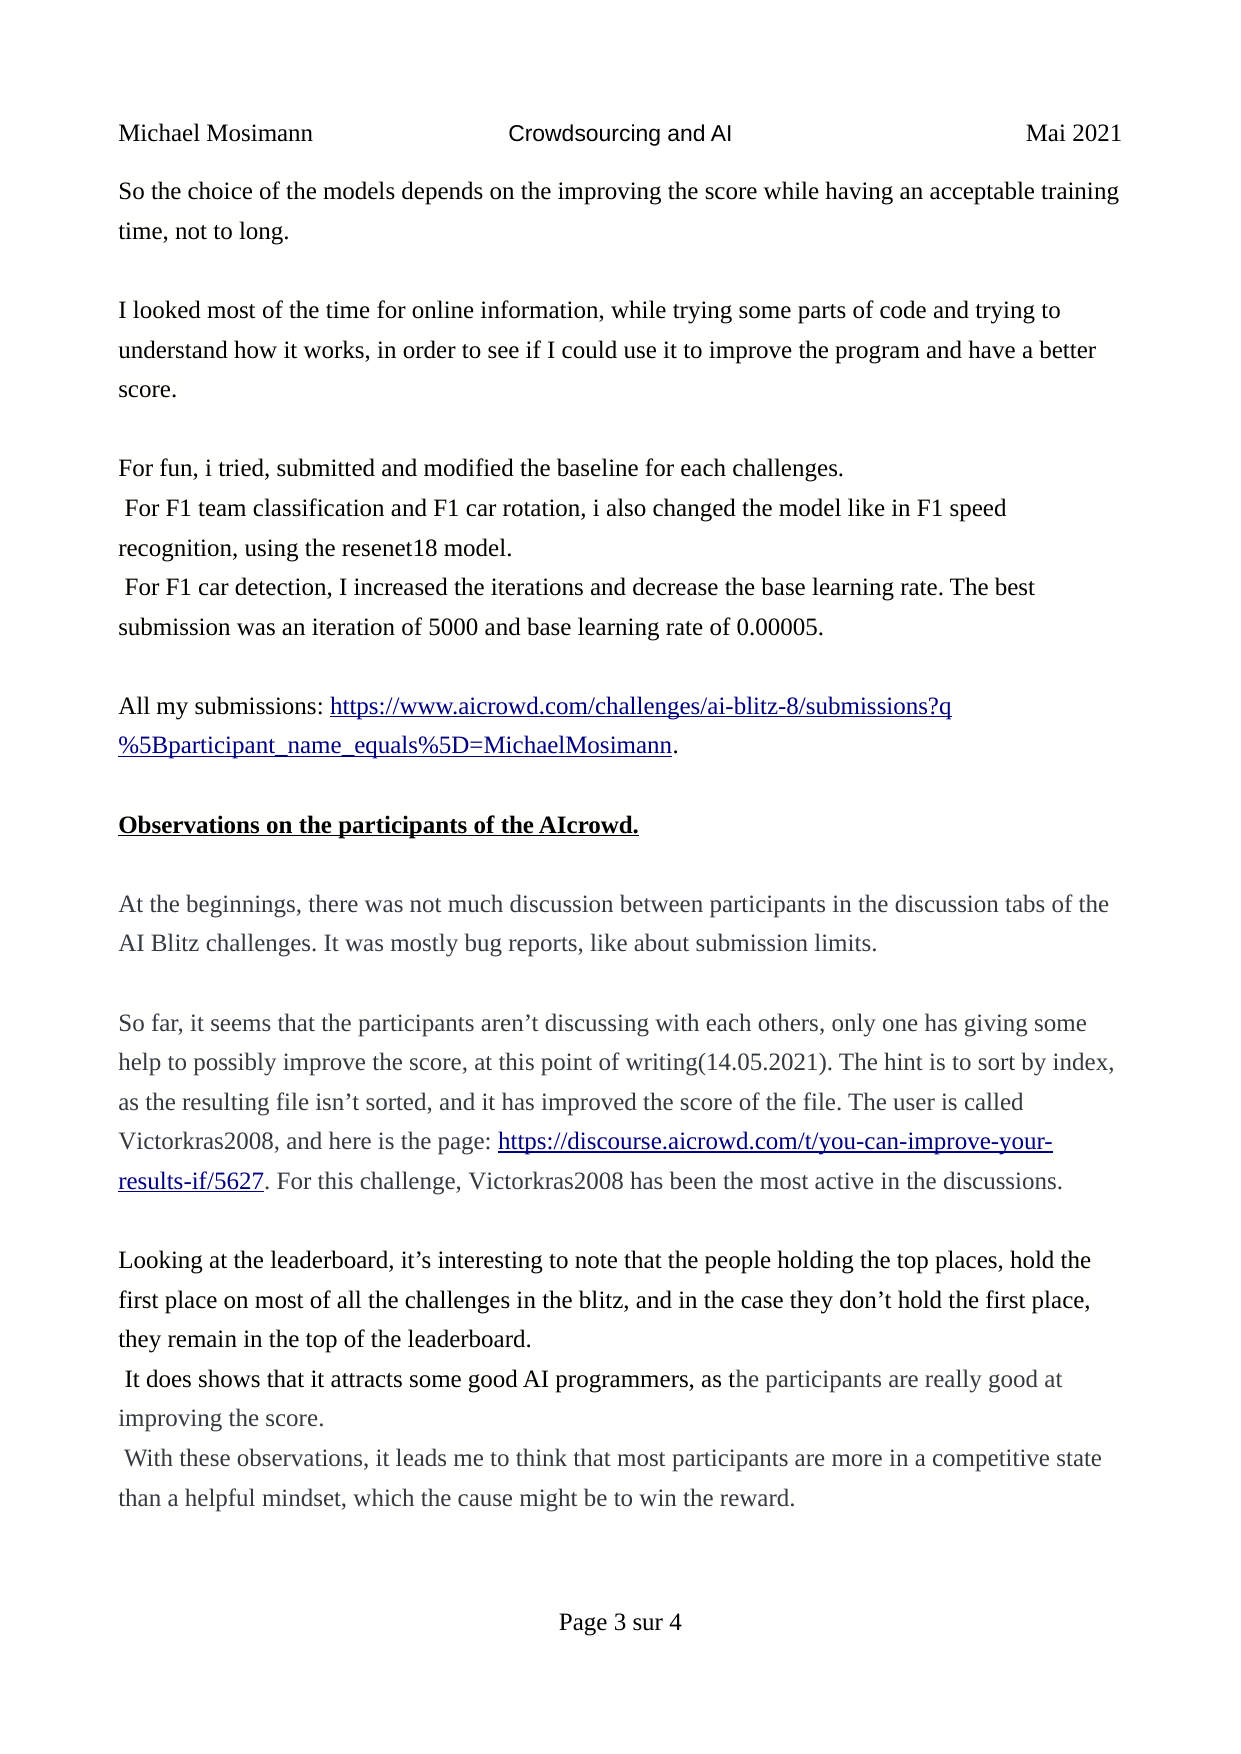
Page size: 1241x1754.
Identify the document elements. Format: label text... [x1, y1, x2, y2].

text All my submissions: https://www.aicrowd.com/challenges/ai-blitz-8/submissions?q%5Bparticipant_name_equals%5D=MichaelMosimann. [118, 691, 1122, 759]
text So the choice of the models depends on the improving the score while having an acceptable training time, not to long. [118, 176, 1122, 245]
text Observations on the participants of the AIcrowd. [118, 810, 1122, 838]
text At the beginnings, there was not much discussion between participants in the discussion tabs of the AI Blitz challenges. It was mostly bug reports, like about submission limits. [118, 889, 1122, 957]
text It does shows that it attracts some good AI programmers, as the participants are really good at improving the score. [118, 1364, 1122, 1432]
text So far, it seems that the participants aren’t discussing with each others, only one has giving some help to possibly improve the score, at this point of writing(14.05.2021). The hint is to sort by index, as the resulting file isn’t sorted, and it has improved the score of the file. The user is called Victorkras2008, and here is the page: https://discourse.aicrowd.com/t/you-can-improve-your-results-if/5627. For this challenge, Victorkras2008 has been the most active in the discussions. [118, 1008, 1122, 1195]
text For F1 team classification and F1 car rotation, i also changed the model like in F1 speed recognition, using the resenet18 model. [118, 493, 1122, 561]
text I looked most of the time for online information, while trying some parts of code and trying to understand how it works, in order to see if I could use it to improve the program and have a better score. [118, 295, 1122, 403]
text With these observations, it leads me to think that most participants are more in a competitive state than a helpful mindset, which the cause might be to win the reward. [118, 1443, 1122, 1511]
text For fun, i tried, submitted and modified the baseline for each challenges. [118, 453, 1122, 482]
text For F1 car detection, I increased the iterations and decrease the base learning rate. The best submission was an iteration of 5000 and base learning rate of 0.00005. [118, 572, 1122, 641]
text Looking at the leaderboard, it’s interesting to note that the people holding the top places, hold the first place on most of all the challenges in the blitz, and in the case they don’t hold the first place, they remain in the top of the leaderboard. [118, 1245, 1122, 1353]
